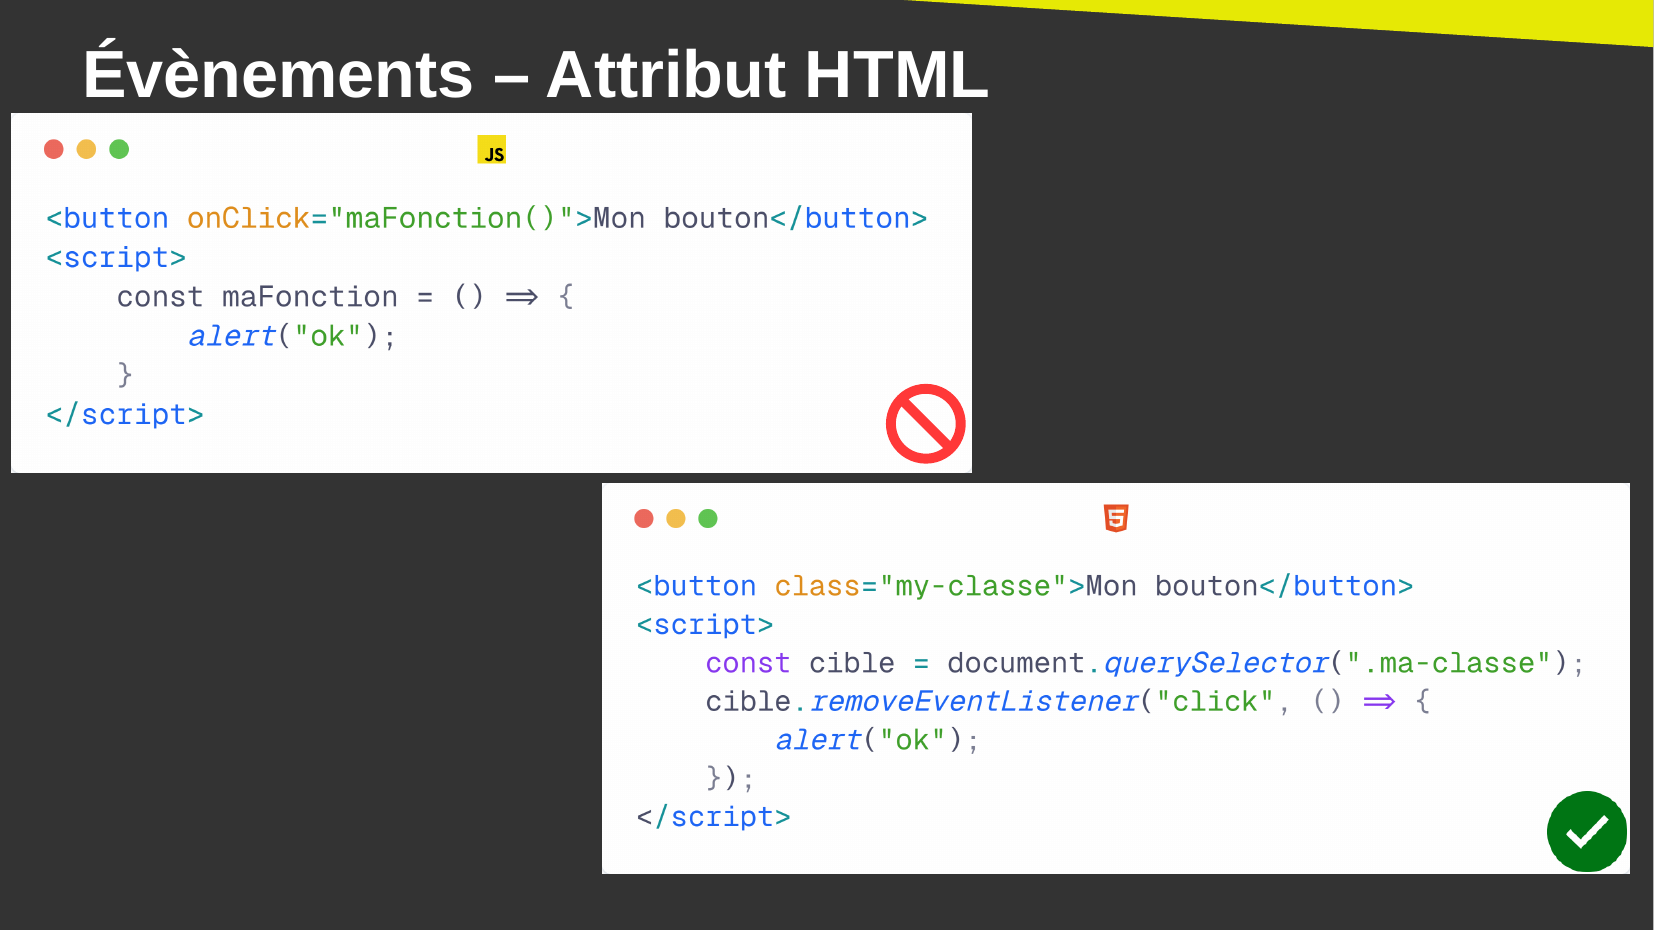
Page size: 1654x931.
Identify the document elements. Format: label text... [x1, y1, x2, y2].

picture [11, 113, 972, 473]
text_box [904, 0, 1654, 48]
picture [602, 483, 1630, 875]
title Évènements – Attribut HTML [82, 37, 1571, 114]
text_box [885, 383, 966, 464]
